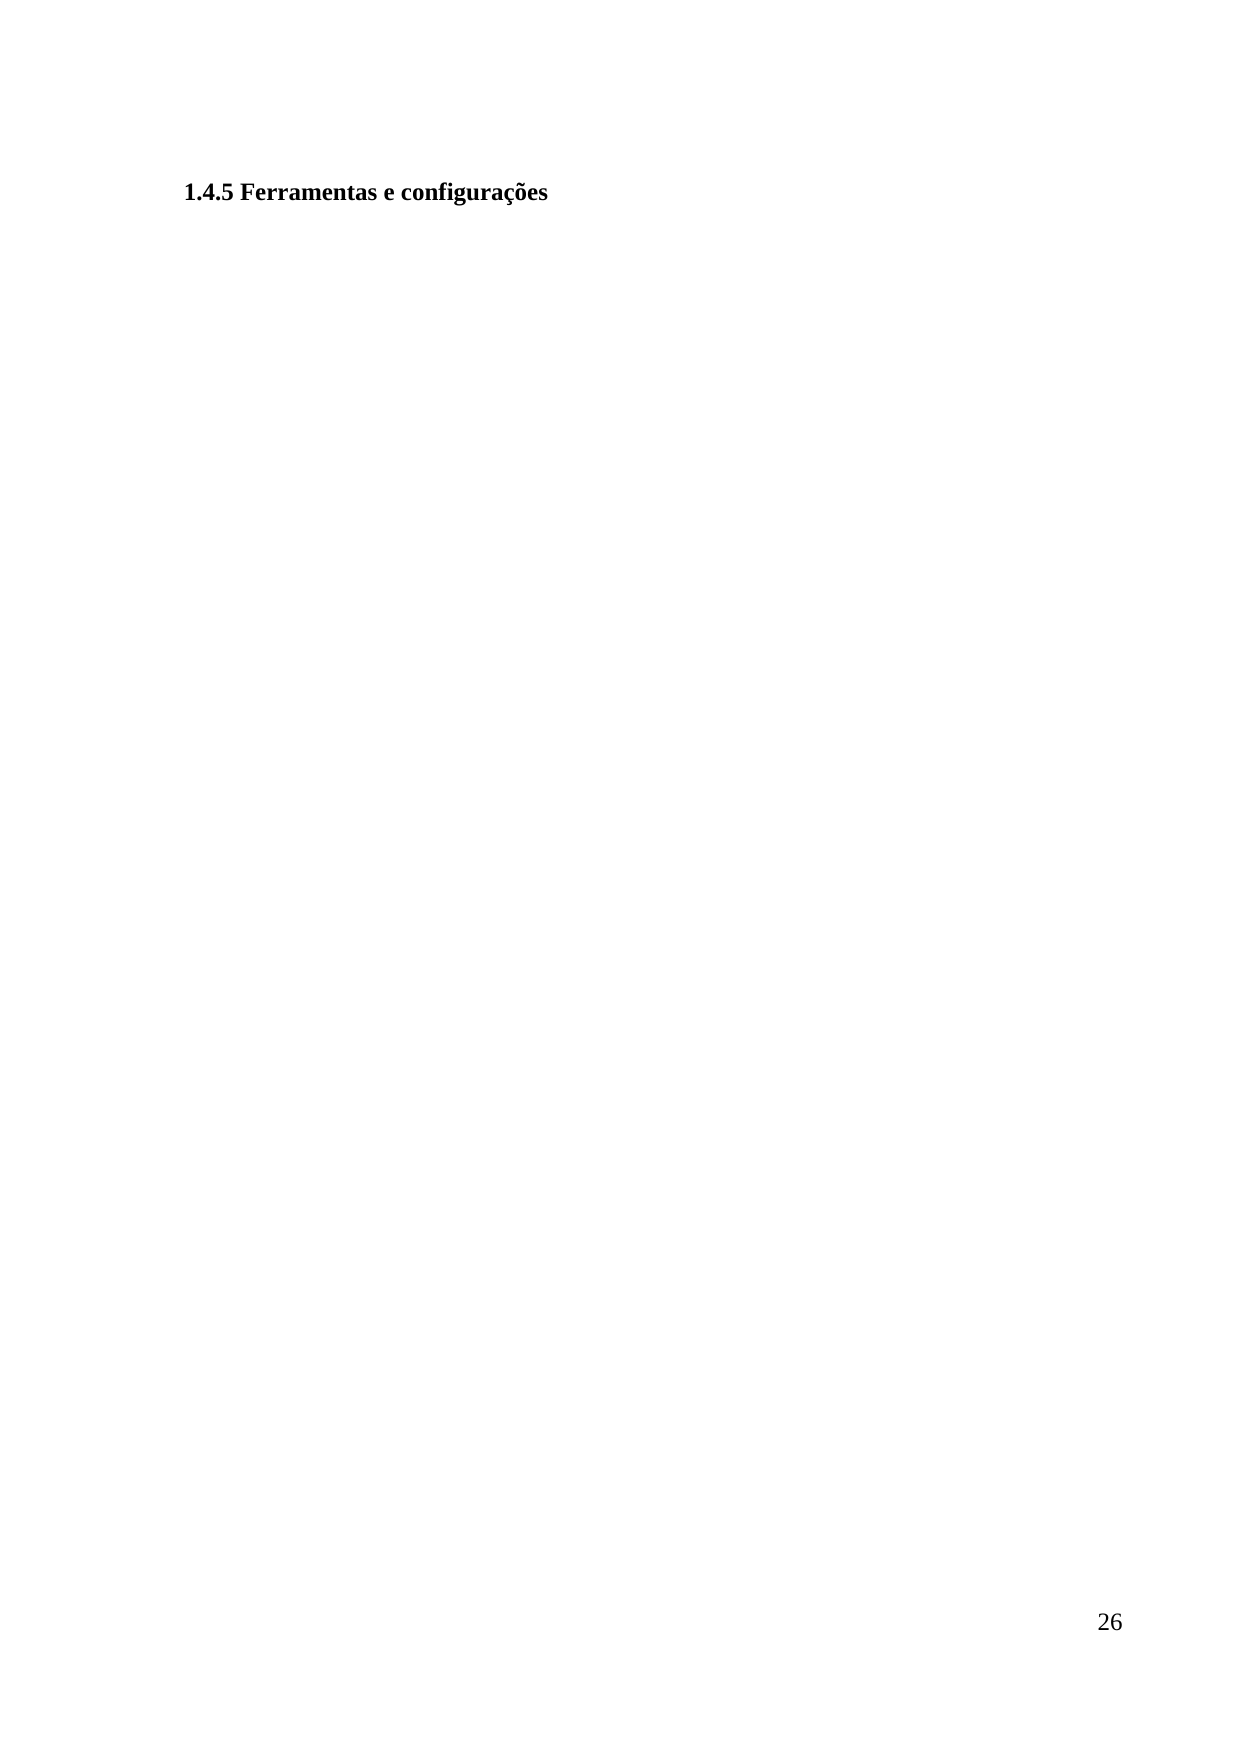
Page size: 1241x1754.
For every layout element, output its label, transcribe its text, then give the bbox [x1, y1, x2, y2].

subtitle Ferramentas e configurações [177, 177, 1122, 206]
